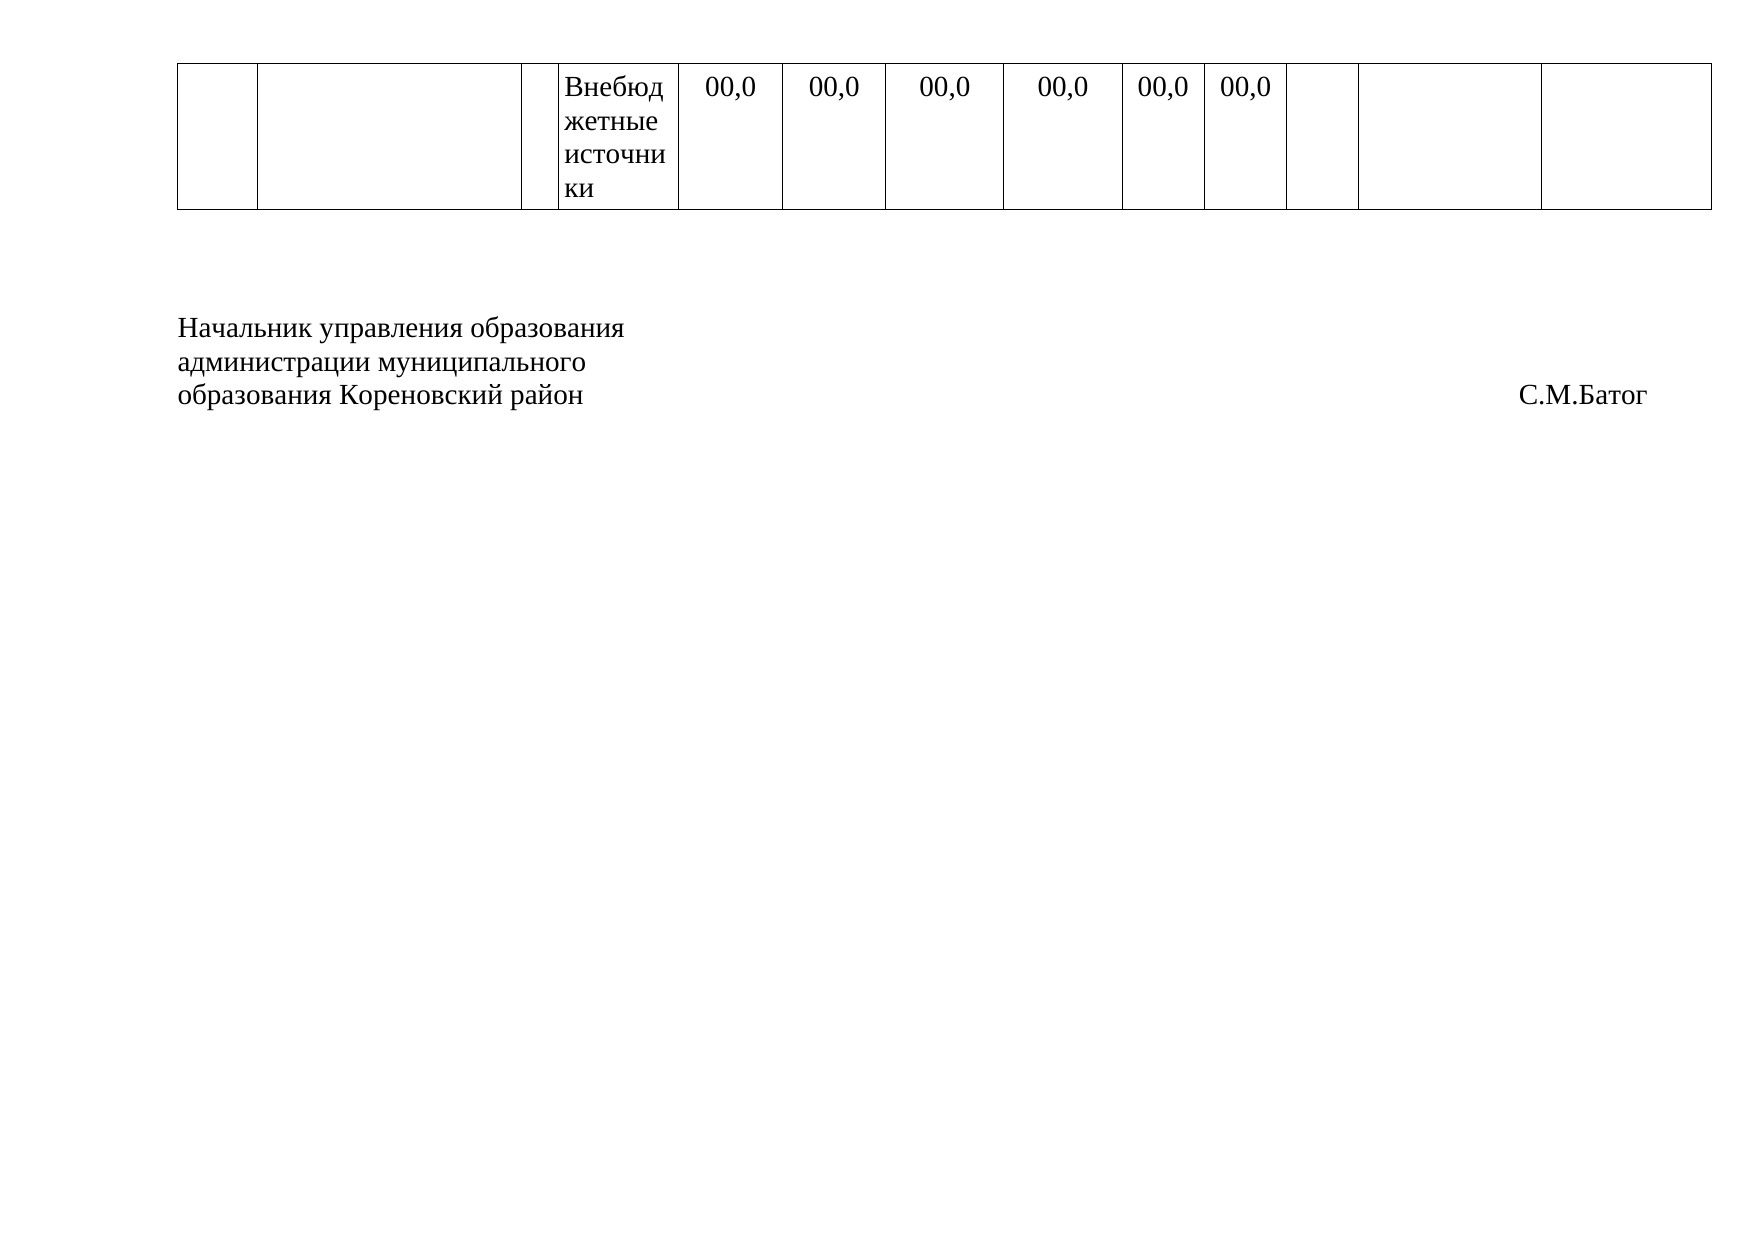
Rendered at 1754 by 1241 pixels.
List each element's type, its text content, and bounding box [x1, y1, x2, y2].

table_header [178, 64, 257, 209]
table_header 00,0 [1205, 64, 1286, 209]
table_header [258, 64, 521, 209]
text образования Кореновский район С.М.Батог [177, 377, 1695, 411]
table_header [522, 64, 558, 209]
table_header [1287, 64, 1358, 209]
table_header 00,0 [1004, 64, 1122, 209]
text Начальник управления образования [177, 310, 1695, 344]
text администрации муниципального [177, 344, 1695, 377]
table_header 00,0 [783, 64, 885, 209]
table_header 00,0 [886, 64, 1003, 209]
table_header [1542, 64, 1711, 209]
table_header Внебюджетные источни ки [559, 64, 678, 209]
table_header [1359, 64, 1541, 209]
table_header 00,0 [679, 64, 782, 209]
table_header 00,0 [1123, 64, 1204, 209]
